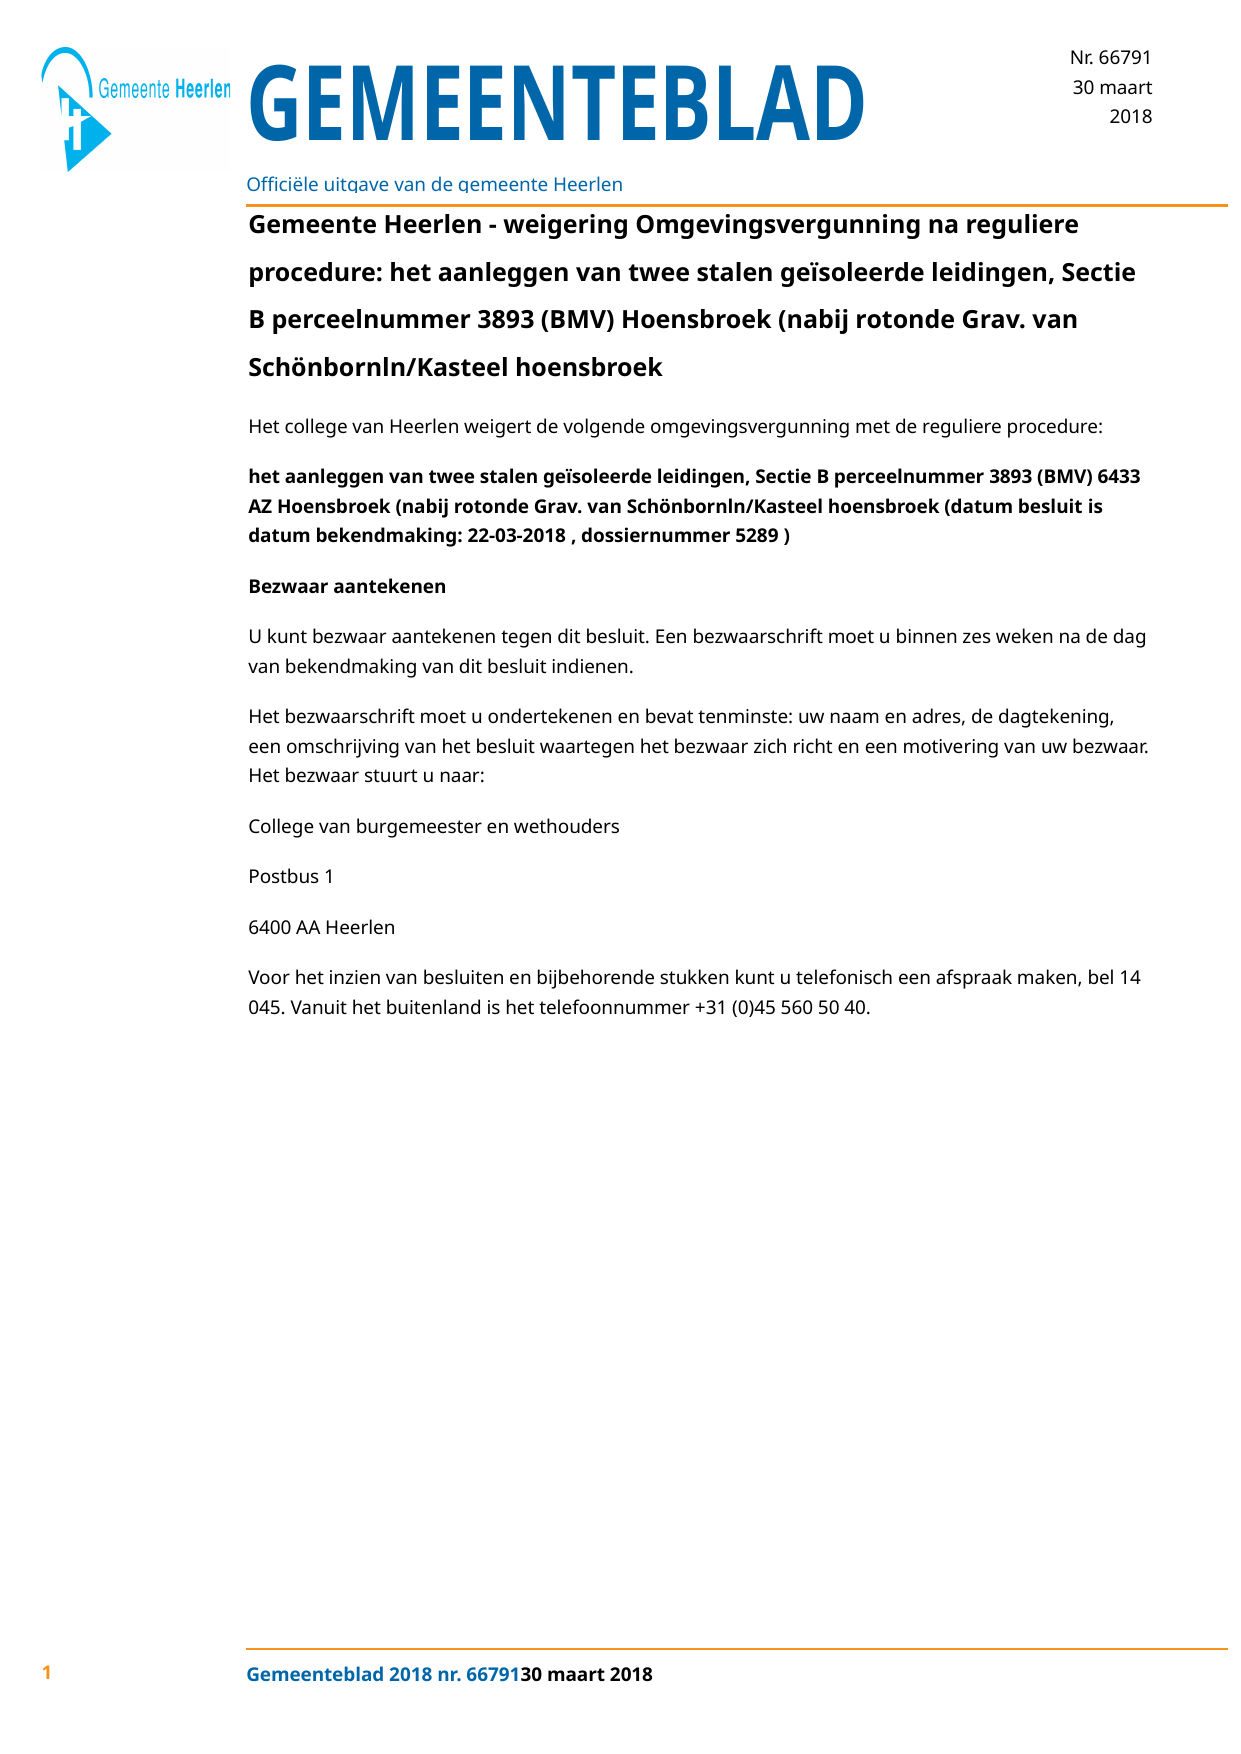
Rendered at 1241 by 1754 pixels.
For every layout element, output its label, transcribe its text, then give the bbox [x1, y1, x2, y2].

text College van burgemeester en wethouders [248, 813, 1152, 839]
text Gemeente Heerlen - weigering Omgevingsvergunning na reguliere procedure: het aanleggen van twee stalen geïsoleerde leidingen, Sectie B perceelnummer 3893 (BMV) Hoensbroek (nabij rotonde Grav. van Schönbornln/Kasteel hoensbroek [248, 207, 1152, 384]
text het aanleggen van twee stalen geïsoleerde leidingen, Sectie B perceelnummer 3893 (BMV) 6433 AZ Hoensbroek (nabij rotonde Grav. van Schönbornln/Kasteel hoensbroek (datum besluit is datum bekendmaking: 22-03-2018 , dossiernummer 5289 ) [248, 463, 1152, 548]
text 6400 AA Heerlen [248, 914, 1152, 940]
text Voor het inzien van besluiten en bijbehorende stukken kunt u telefonisch een afspraak maken, bel 14 045. Vanuit het buitenland is het telefoonnummer +31 (0)45 560 50 40. [248, 964, 1152, 1020]
picture [41, 47, 231, 172]
text Postbus 1 [248, 863, 1152, 889]
text U kunt bezwaar aantekenen tegen dit besluit. Een bezwaarschrift moet u binnen zes weken na de dag van bekendmaking van dit besluit indienen. [248, 623, 1152, 679]
text Het bezwaarschrift moet u ondertekenen en bevat tenminste: uw naam en adres, de dagtekening, een omschrijving van het besluit waartegen het bezwaar zich richt en een motivering van uw bezwaar. Het bezwaar stuurt u naar: [248, 703, 1152, 788]
picture [41, 47, 58, 70]
text Bezwaar aantekenen [248, 573, 1152, 599]
text Het college van Heerlen weigert de volgende omgevingsvergunning met de reguliere procedure: [248, 413, 1152, 439]
